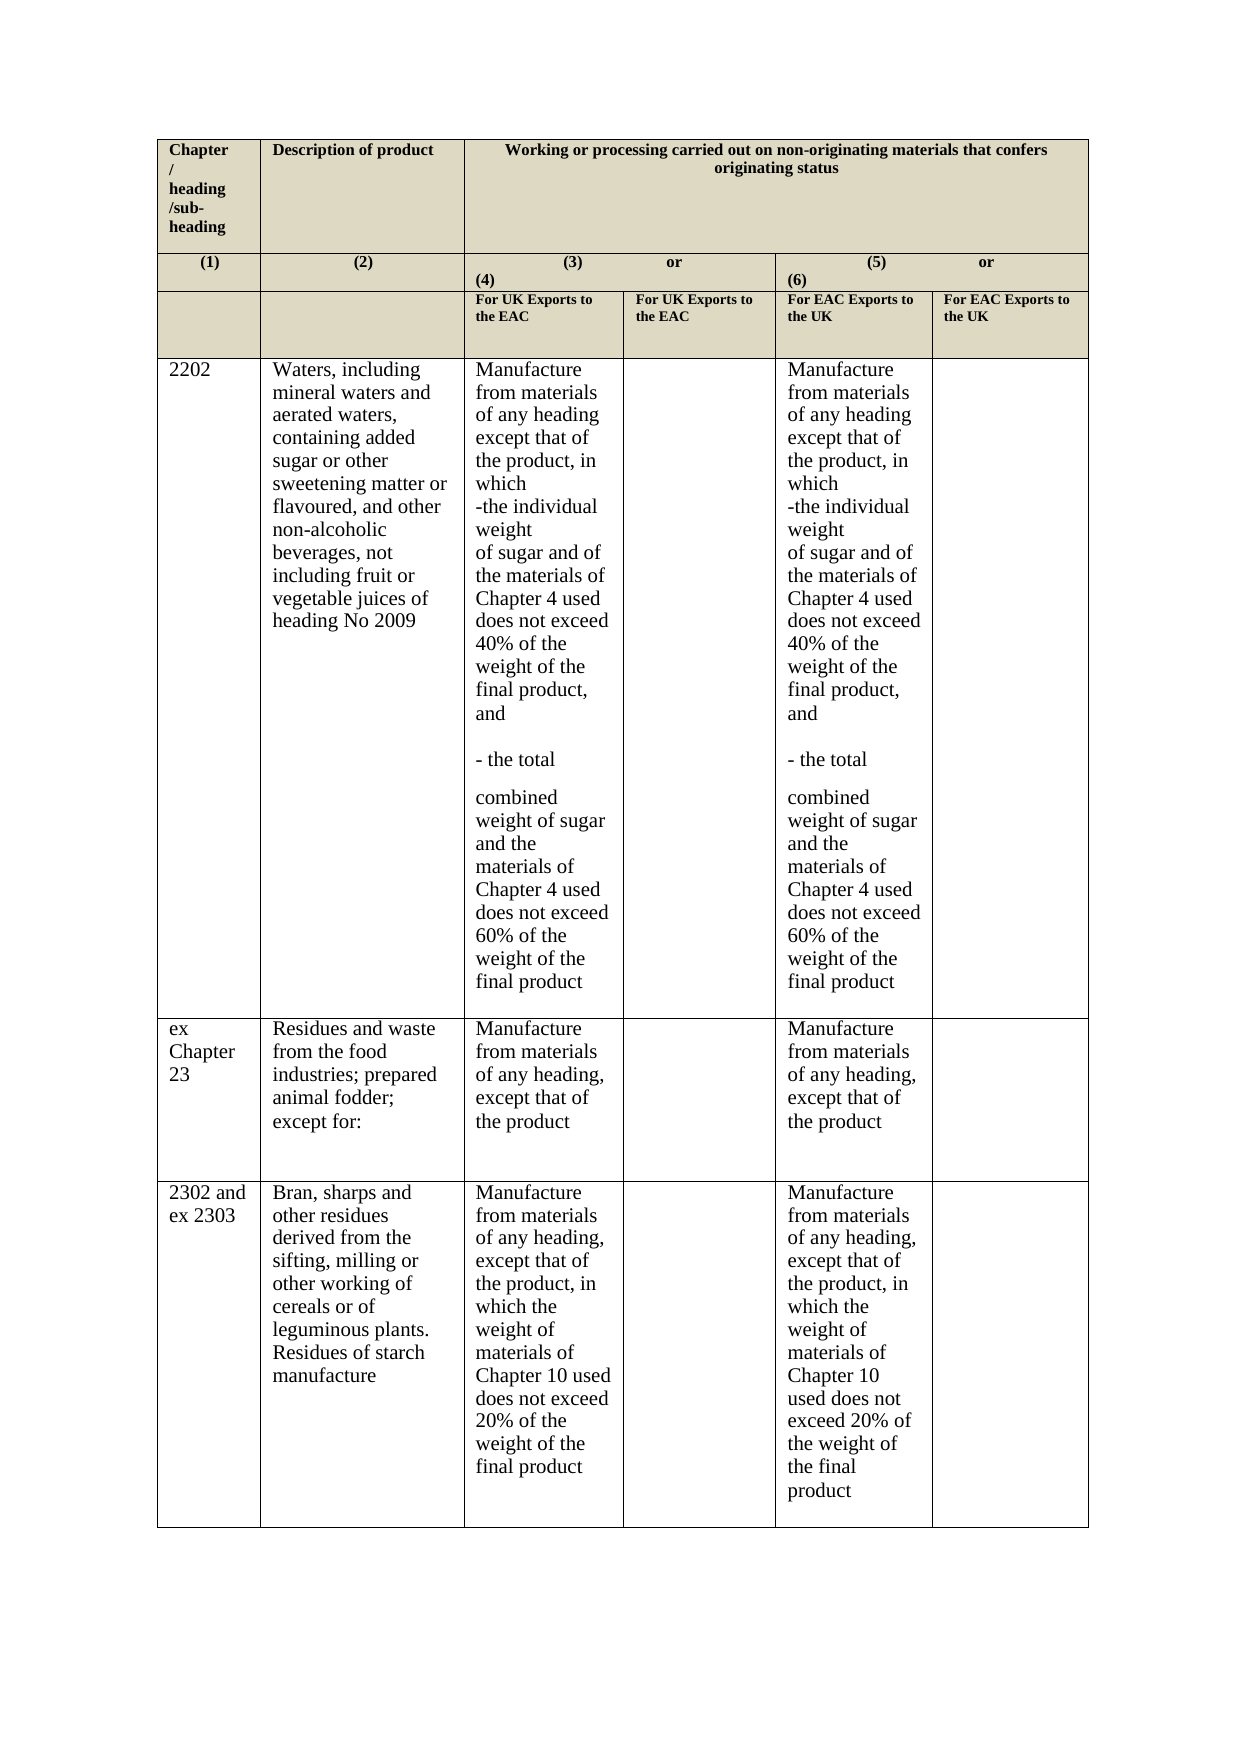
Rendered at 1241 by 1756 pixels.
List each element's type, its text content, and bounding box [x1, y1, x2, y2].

table_cell 2202 [158, 359, 260, 381]
table_cell from the food [261, 1041, 464, 1064]
table_cell or [624, 254, 775, 272]
table_cell Chapter 4 used [465, 879, 623, 902]
table_cell the product [776, 1110, 932, 1181]
table_cell from materials [776, 1204, 932, 1227]
table_cell industries; prepared [261, 1064, 464, 1087]
table_cell - the total [776, 737, 932, 787]
table_cell the weight of [776, 1433, 932, 1456]
table_cell does not exceed [465, 902, 623, 924]
table_cell (1) [158, 254, 260, 272]
table_cell [158, 1433, 260, 1456]
table_cell ex [158, 1019, 260, 1041]
table_cell [158, 1410, 260, 1433]
table_cell -the individual [776, 496, 932, 519]
table_cell Bran, sharps and [261, 1182, 464, 1204]
table_cell [158, 473, 260, 496]
table_cell the materials of [776, 564, 932, 587]
table_cell combined [776, 787, 932, 810]
table_cell [932, 272, 1088, 291]
table_cell which [776, 473, 932, 496]
table_cell [158, 519, 260, 542]
table_cell weight of the [465, 656, 623, 679]
table_cell [158, 496, 260, 519]
table_cell [158, 656, 260, 679]
table_cell Chapter 4 used [465, 587, 623, 610]
table_cell [624, 1019, 775, 1181]
table_cell final product [776, 970, 932, 1018]
table_cell flavoured, and other [261, 496, 464, 519]
table_cell and the [465, 833, 623, 856]
table_cell (5) [776, 254, 932, 272]
table_cell Chapter [158, 1041, 260, 1064]
table_cell [158, 1479, 260, 1527]
table_cell final product, [776, 679, 932, 702]
table_cell [261, 702, 464, 737]
table_cell cereals or of [261, 1296, 464, 1319]
table_cell the product, in [776, 450, 932, 473]
table_cell [261, 737, 464, 1018]
table_cell weight of sugar [776, 810, 932, 833]
table_cell the product, in [465, 1273, 623, 1296]
table_cell mineral waters and [261, 381, 464, 404]
table_cell does not exceed [776, 610, 932, 633]
table_cell does not exceed [776, 902, 932, 924]
table_cell weight of sugar [465, 810, 623, 833]
table_cell -the individual [465, 496, 623, 519]
table_cell from materials [776, 381, 932, 404]
table_cell [158, 1342, 260, 1364]
table_cell weight of the [465, 1433, 623, 1456]
table_cell Residues and waste [261, 1019, 464, 1041]
table_cell [465, 1479, 623, 1527]
table_cell Waters, including [261, 359, 464, 381]
table_cell except that of [776, 1087, 932, 1109]
table_cell materials of [465, 856, 623, 879]
table_cell except that of [465, 427, 623, 450]
table_cell which the [776, 1296, 932, 1319]
table_cell including fruit or [261, 564, 464, 587]
table_cell [158, 1365, 260, 1387]
table_cell [261, 1433, 464, 1456]
table_cell other residues [261, 1204, 464, 1227]
table_cell final product, [465, 679, 623, 702]
table_cell which [465, 473, 623, 496]
table_cell heading No 2009 [261, 610, 464, 633]
table_cell [158, 564, 260, 587]
table_cell Residues of starch [261, 1342, 464, 1364]
table_cell vegetable juices of [261, 587, 464, 610]
table_cell 40% of the [465, 633, 623, 656]
table_cell product [776, 1479, 932, 1527]
table_cell of any heading, [465, 1064, 623, 1087]
table_cell weight [465, 519, 623, 542]
table_cell [158, 292, 260, 358]
table_cell [261, 272, 464, 291]
table_cell the product, in [465, 450, 623, 473]
table_cell leguminous plants. [261, 1319, 464, 1342]
table_cell materials of [465, 1342, 623, 1364]
table_cell [261, 1456, 464, 1479]
table_cell For UK Exports to the EAC [624, 292, 775, 358]
table_cell [158, 1456, 260, 1479]
table_cell [158, 1319, 260, 1342]
table_cell the final [776, 1456, 932, 1479]
table_cell [624, 272, 775, 291]
table_cell used does not [776, 1387, 932, 1410]
table_cell sweetening matter or [261, 473, 464, 496]
table_cell from materials [776, 1041, 932, 1064]
table_cell combined [465, 787, 623, 810]
table_cell Manufacture [776, 1019, 932, 1041]
table_cell other working of [261, 1273, 464, 1296]
table_cell which the [465, 1296, 623, 1319]
table_cell materials of [776, 1342, 932, 1364]
table_cell 20% of the [465, 1410, 623, 1433]
table_cell the product, in [776, 1273, 932, 1296]
table_cell does not exceed [465, 1387, 623, 1410]
table_cell animal fodder; [261, 1087, 464, 1109]
table_cell except that of [465, 1250, 623, 1273]
table_cell - the total [465, 737, 623, 787]
table_cell Chapter 10 used [465, 1365, 623, 1387]
table_cell [624, 359, 775, 1018]
table_cell [158, 1110, 260, 1181]
table_cell [158, 272, 260, 291]
table_cell Manufacture [776, 359, 932, 381]
table_header Working or processing carried out on non-originating materials that confers originating status [465, 140, 1088, 253]
table_cell the product [465, 1110, 623, 1181]
table_cell [933, 1019, 1088, 1181]
table_cell [261, 1479, 464, 1527]
table_cell except that of [776, 427, 932, 450]
table_cell [158, 702, 260, 737]
table_cell weight of the [465, 947, 623, 970]
table_cell For UK Exports to the EAC [465, 292, 623, 358]
table_cell of sugar and of [465, 542, 623, 564]
table_cell 2302 and [158, 1182, 260, 1204]
table_header Description of product [261, 140, 464, 253]
table_cell of sugar and of [776, 542, 932, 564]
table_cell (3) [465, 254, 624, 272]
table_cell and [465, 702, 623, 737]
table_cell non-alcoholic [261, 519, 464, 542]
table_cell sugar or other [261, 450, 464, 473]
table_cell 60% of the [465, 925, 623, 947]
table_cell Manufacture [465, 359, 623, 381]
table_cell 23 [158, 1064, 260, 1087]
table_cell except that of [776, 1250, 932, 1273]
table_cell and [776, 702, 932, 737]
table_cell [158, 633, 260, 656]
table_cell except that of [465, 1087, 623, 1109]
table_cell of any heading [776, 404, 932, 427]
table_cell [158, 679, 260, 702]
table_cell from materials [465, 1041, 623, 1064]
table_cell beverages, not [261, 542, 464, 564]
table_cell [158, 1087, 260, 1109]
table_cell derived from the [261, 1227, 464, 1250]
table_cell (4) [465, 272, 624, 291]
table_cell of any heading, [776, 1064, 932, 1087]
table_cell [158, 587, 260, 610]
table_cell of any heading, [465, 1227, 623, 1250]
table_cell does not exceed [465, 610, 623, 633]
table_cell ex 2303 [158, 1204, 260, 1227]
table_cell (2) [261, 254, 464, 272]
table_cell [158, 542, 260, 564]
table_cell [624, 1182, 775, 1527]
table_cell or [932, 254, 1088, 272]
table_cell Manufacture [465, 1019, 623, 1041]
table_cell [261, 633, 464, 656]
table_cell [158, 450, 260, 473]
table_cell final product [465, 970, 623, 1018]
table_cell materials of [776, 856, 932, 879]
table_cell Chapter 4 used [776, 587, 932, 610]
table_cell except for: [261, 1110, 464, 1181]
table_cell [158, 610, 260, 633]
table_cell 40% of the [776, 633, 932, 656]
table_cell [261, 1387, 464, 1410]
table_cell from materials [465, 381, 623, 404]
table_cell final product [465, 1456, 623, 1479]
table_cell manufacture [261, 1365, 464, 1387]
table_cell weight [776, 519, 932, 542]
table_cell Manufacture [776, 1182, 932, 1204]
table_cell [158, 1273, 260, 1296]
table_cell 60% of the [776, 925, 932, 947]
table_cell and the [776, 833, 932, 856]
table_cell Chapter 10 [776, 1365, 932, 1387]
table_cell weight of [776, 1319, 932, 1342]
table_cell of any heading [465, 404, 623, 427]
table_cell of any heading, [776, 1227, 932, 1250]
table_cell [261, 1410, 464, 1433]
table_cell from materials [465, 1204, 623, 1227]
table_cell weight of the [776, 656, 932, 679]
table_cell [261, 292, 464, 358]
table_cell [158, 1250, 260, 1273]
table_cell aerated waters, [261, 404, 464, 427]
table_cell For EAC Exports to the UK [933, 292, 1088, 358]
table_header Chapter/heading/sub-heading [158, 140, 260, 253]
table_cell [261, 679, 464, 702]
table_cell weight of the [776, 947, 932, 970]
table_cell [158, 1387, 260, 1410]
table_cell [158, 1227, 260, 1250]
table_cell [158, 427, 260, 450]
table_cell weight of [465, 1319, 623, 1342]
table_cell the materials of [465, 564, 623, 587]
table_cell Chapter 4 used [776, 879, 932, 902]
table_cell (6) [776, 272, 932, 291]
table_cell exceed 20% of [776, 1410, 932, 1433]
table_cell [158, 737, 260, 1018]
table_cell [158, 381, 260, 404]
table_cell Manufacture [465, 1182, 623, 1204]
table_cell [158, 1296, 260, 1319]
table_cell [261, 656, 464, 679]
table_cell For EAC Exports to the UK [776, 292, 932, 358]
table_cell [933, 1182, 1088, 1527]
table_cell [158, 404, 260, 427]
table_cell [933, 359, 1088, 1018]
table_cell containing added [261, 427, 464, 450]
table_cell sifting, milling or [261, 1250, 464, 1273]
